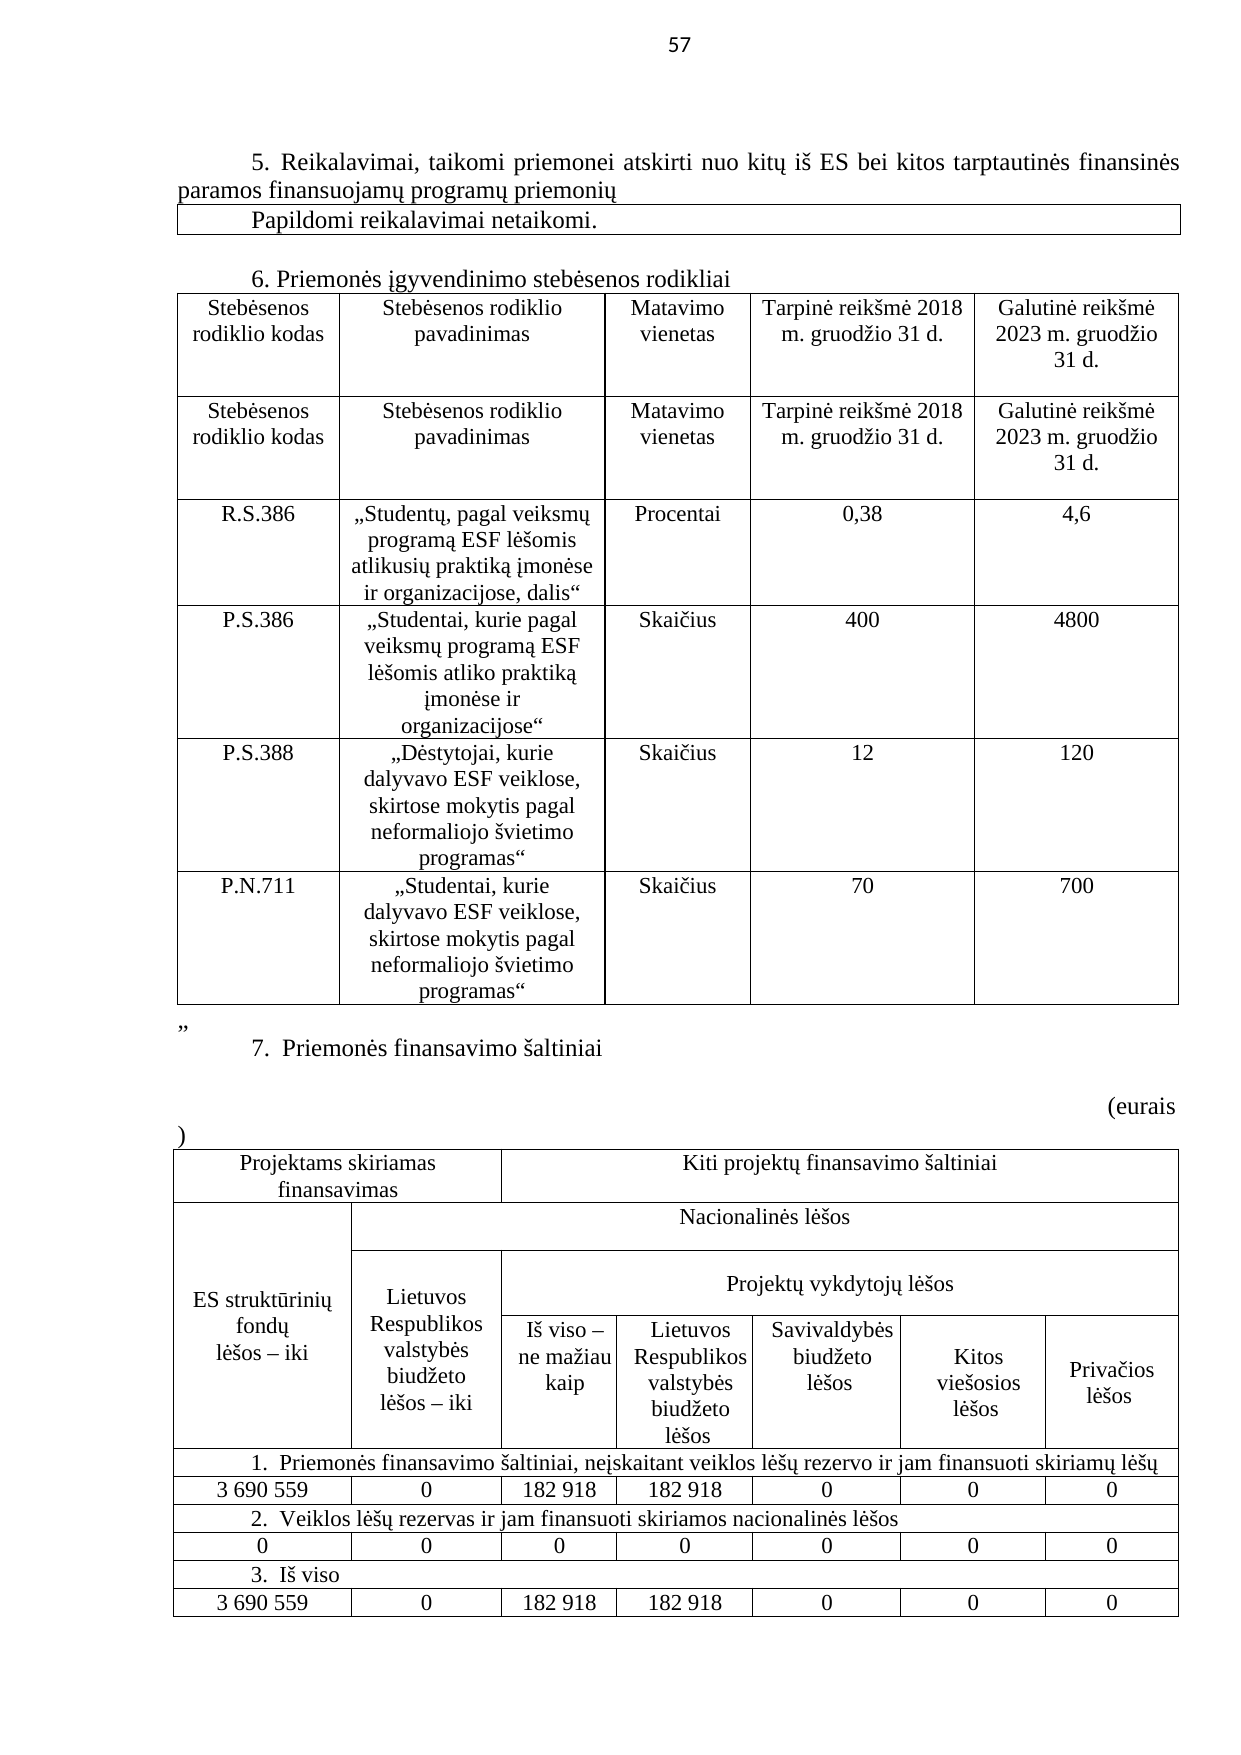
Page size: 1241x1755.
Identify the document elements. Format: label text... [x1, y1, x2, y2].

table_cell 0 [352, 1589, 501, 1616]
table_cell Savivaldybės biudžeto lėšos [753, 1316, 900, 1448]
table_cell Skaičius [606, 872, 750, 1004]
table_cell Skaičius [606, 739, 750, 871]
table_header Kiti projektų finansavimo šaltiniai [502, 1150, 1178, 1202]
table_header Projektams skiriamas finansavimas [174, 1150, 501, 1202]
table_header Papildomi reikalavimai netaikomi. [178, 205, 1180, 234]
table_header Galutinė reikšmė 2023 m. gruodžio 31 d. [975, 294, 1178, 396]
table_cell 3 690 559 [174, 1477, 351, 1504]
table_cell P.N.711 [178, 872, 339, 1004]
table_cell Stebėsenos rodiklio kodas [178, 397, 339, 499]
table_header Stebėsenos rodiklio kodas [178, 294, 339, 396]
table_cell 0 [174, 1533, 351, 1560]
table_cell 700 [975, 872, 1178, 1004]
table_cell 0,38 [751, 500, 974, 605]
table_cell 3 690 559 [174, 1589, 351, 1616]
table_cell Skaičius [606, 606, 750, 738]
table_cell 0 [502, 1533, 616, 1560]
table_cell Procentai [606, 500, 750, 605]
table_cell 182 918 [502, 1589, 616, 1616]
text 7. Priemonės finansavimo šaltiniai [251, 1033, 1181, 1062]
table_cell 0 [753, 1589, 900, 1616]
table_cell P.S.386 [178, 606, 339, 738]
table_header Matavimo vienetas [606, 294, 750, 396]
table_header Tarpinė reikšmė 2018 m. gruodžio 31 d. [751, 294, 974, 396]
table_cell P.S.388 [178, 739, 339, 871]
table_cell 0 [753, 1477, 900, 1504]
table_cell „Studentai, kurie pagal veiksmų programą ESF lėšomis atliko praktiką įmonėse ir organizacijose“ [340, 606, 604, 738]
table_cell Lietuvos Respublikos valstybės biudžeto lėšos – iki [352, 1251, 501, 1448]
table_cell 1. Priemonės finansavimo šaltiniai, neįskaitant veiklos lėšų rezervo ir jam finansuoti skiriamų lėšų [174, 1449, 1178, 1476]
text „ [177, 1005, 1181, 1033]
table_cell ES struktūrinių fondų lėšos – iki [174, 1203, 351, 1448]
table_cell „Studentų, pagal veiksmų programą ESF lėšomis atlikusių praktiką įmonėse ir organizacijose, dalis“ [340, 500, 604, 605]
table_cell Iš viso – ne mažiau kaip [502, 1316, 616, 1448]
table_header Stebėsenos rodiklio pavadinimas [340, 294, 604, 396]
table_cell Tarpinė reikšmė 2018 m. gruodžio 31 d. [751, 397, 974, 499]
table_cell „Dėstytojai, kurie dalyvavo ESF veiklose, skirtose mokytis pagal neformaliojo švietimo programas“ [340, 739, 604, 871]
table_cell 120 [975, 739, 1178, 871]
table_cell 0 [753, 1533, 900, 1560]
table_cell 0 [352, 1477, 501, 1504]
table_cell 2. Veiklos lėšų rezervas ir jam finansuoti skiriamos nacionalinės lėšos [174, 1505, 1178, 1532]
text (eurais) [177, 1091, 1181, 1148]
table_cell 0 [352, 1533, 501, 1560]
table_cell Lietuvos Respublikos valstybės biudžeto lėšos [617, 1316, 752, 1448]
table_cell 182 918 [617, 1589, 752, 1616]
table_cell R.S.386 [178, 500, 339, 605]
table_cell 3. Iš viso [174, 1561, 1178, 1588]
table_cell 0 [901, 1589, 1045, 1616]
table_cell 4,6 [975, 500, 1178, 605]
table_cell 0 [1046, 1589, 1178, 1616]
table_cell Kitos viešosios lėšos [901, 1316, 1045, 1448]
table_cell 182 918 [617, 1477, 752, 1504]
table_cell 0 [1046, 1477, 1178, 1504]
table_cell Projektų vykdytojų lėšos [502, 1251, 1178, 1315]
table_cell „Studentai, kurie dalyvavo ESF veiklose, skirtose mokytis pagal neformaliojo švietimo programas“ [340, 872, 604, 1004]
text 5. Reikalavimai, taikomi priemonei atskirti nuo kitų iš ES bei kitos tarptautinės finansinės paramos finansuojamų programų priemonių [177, 147, 1181, 204]
table_cell 70 [751, 872, 974, 1004]
table_cell Nacionalinės lėšos [352, 1203, 1178, 1249]
table_cell 12 [751, 739, 974, 871]
table_cell Matavimo vienetas [606, 397, 750, 499]
table_cell 0 [617, 1533, 752, 1560]
text 6. Priemonės įgyvendinimo stebėsenos rodikliai [177, 264, 1181, 293]
table_cell Stebėsenos rodiklio pavadinimas [340, 397, 604, 499]
table_cell 400 [751, 606, 974, 738]
table_cell Privačios lėšos [1046, 1316, 1178, 1448]
table_cell 0 [901, 1477, 1045, 1504]
table_cell Galutinė reikšmė 2023 m. gruodžio 31 d. [975, 397, 1178, 499]
table_cell 0 [901, 1533, 1045, 1560]
table_cell 182 918 [502, 1477, 616, 1504]
table_cell 0 [1046, 1533, 1178, 1560]
table_cell 4800 [975, 606, 1178, 738]
